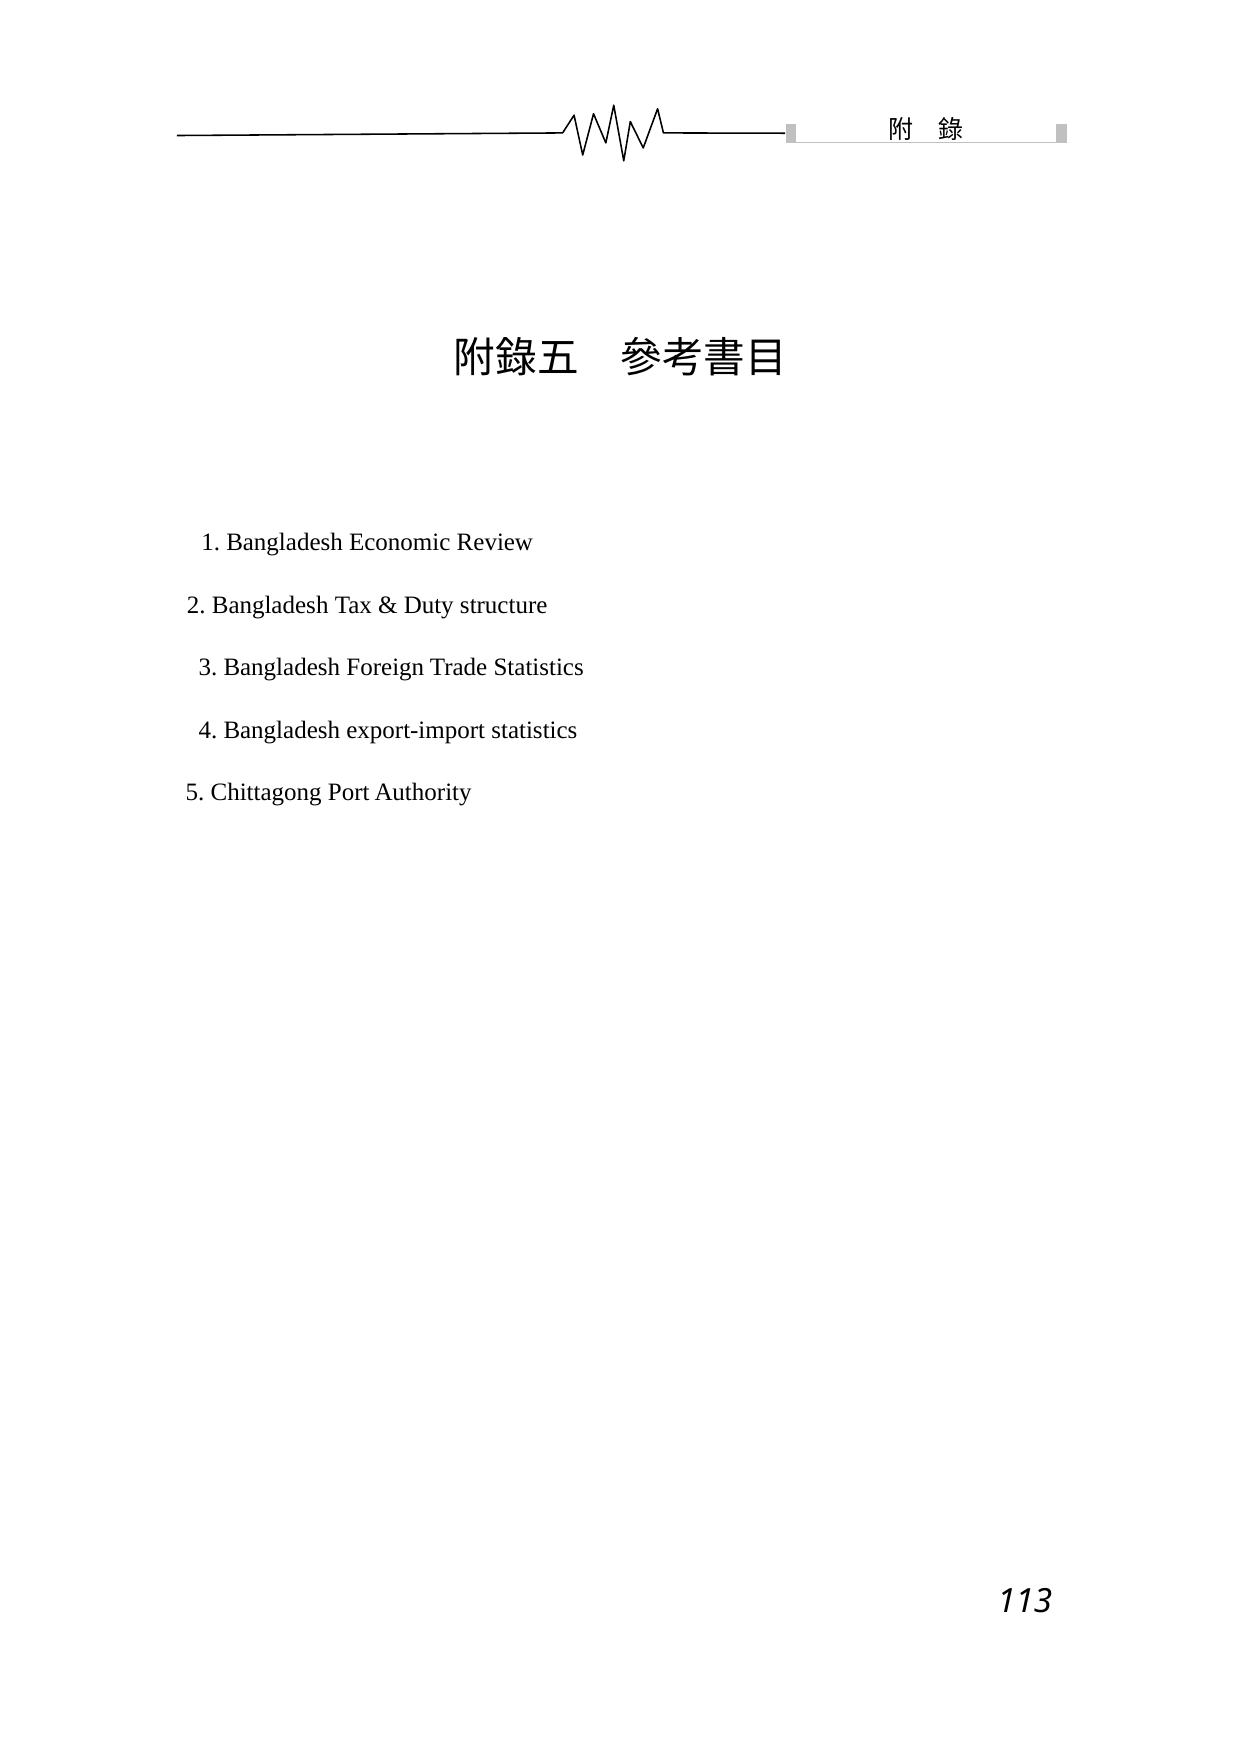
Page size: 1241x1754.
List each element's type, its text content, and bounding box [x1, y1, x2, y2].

text 4. Bangladesh export-import statistics [183, 688, 1058, 750]
text 附錄五 參考書目 [183, 313, 1058, 375]
text 5. Chittagong Port Authority [183, 750, 1058, 813]
text 1. Bangladesh Economic Review 2. Bangladesh Tax & Duty structure 3. Bangladesh Foreign Trade Statistics [183, 500, 1058, 688]
